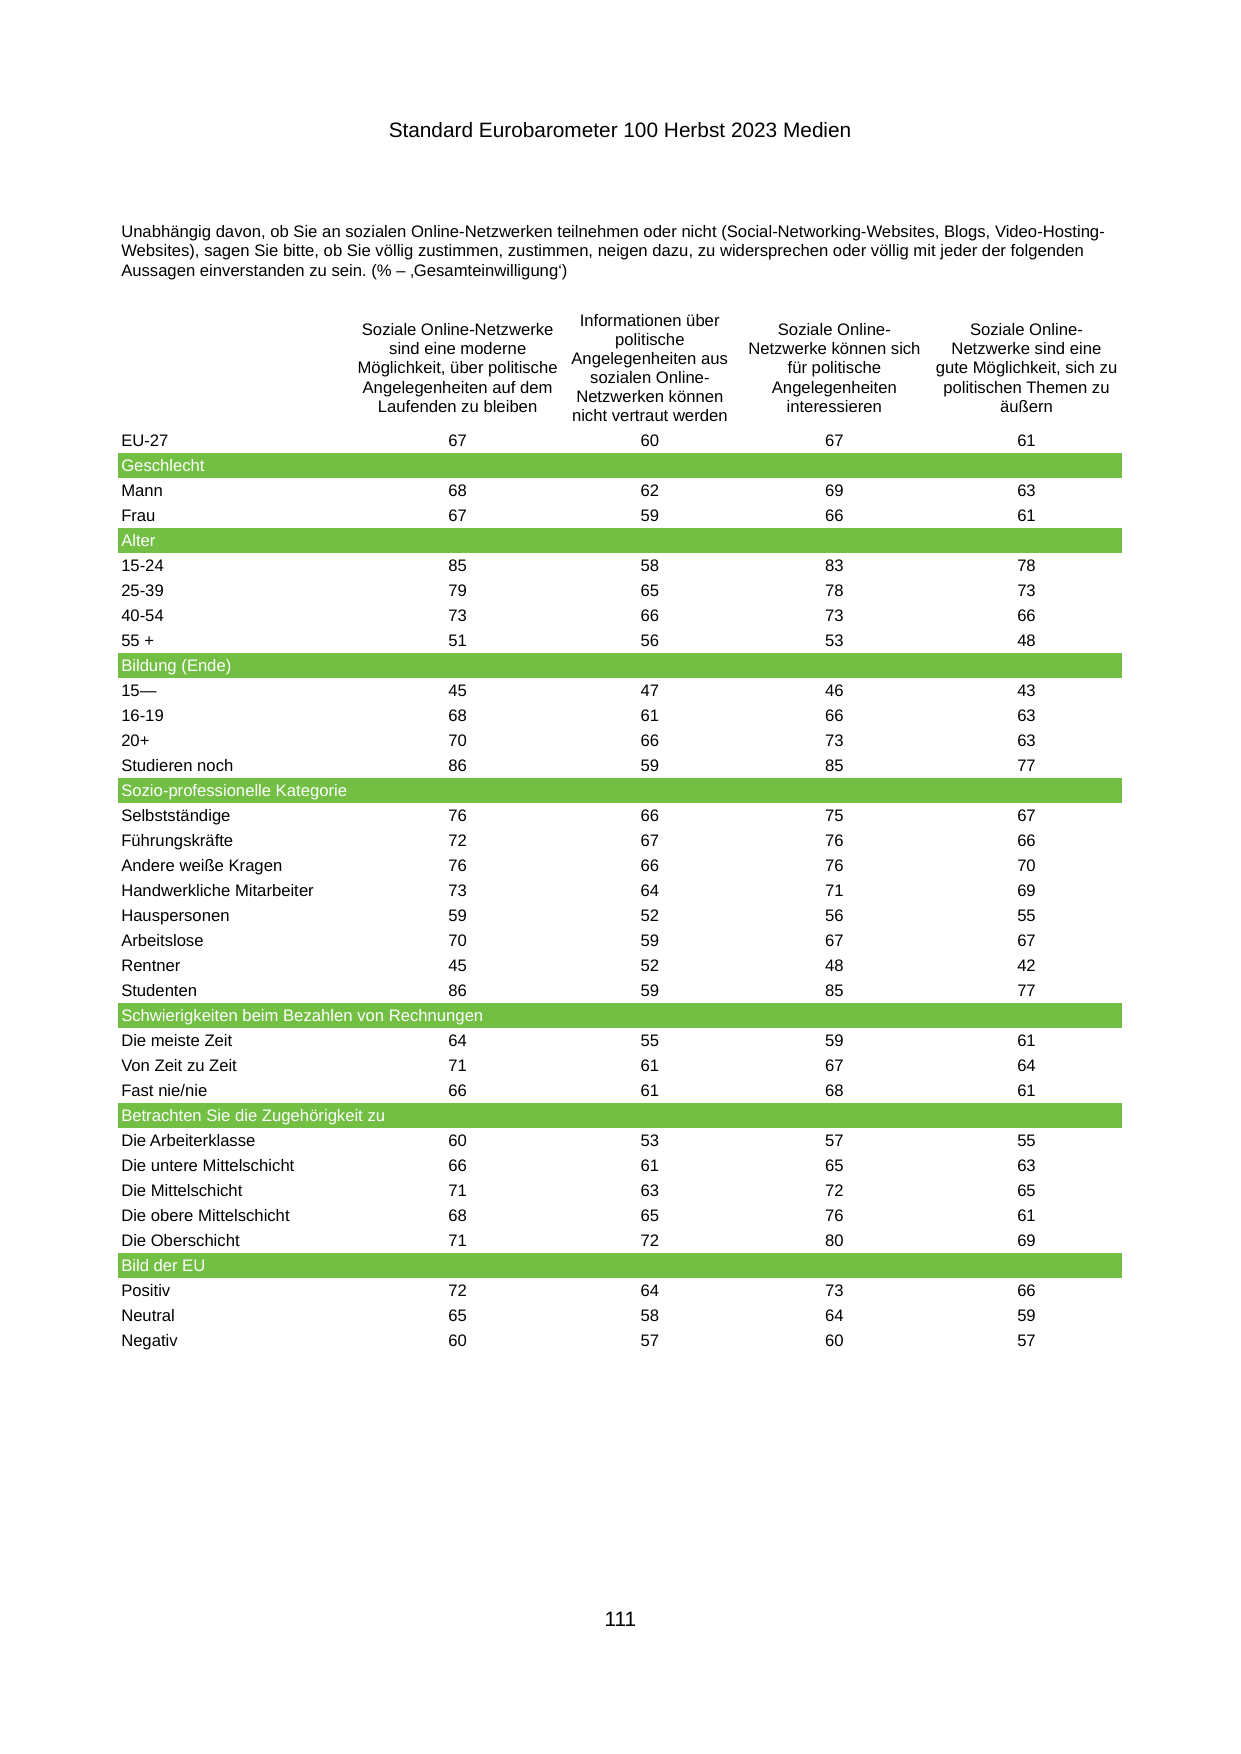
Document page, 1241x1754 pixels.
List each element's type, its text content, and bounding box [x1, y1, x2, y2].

table_cell 85 [738, 753, 930, 778]
table_cell 60 [354, 1328, 561, 1353]
table_cell 72 [354, 828, 561, 853]
table_cell Sozio-professionelle Kategorie [118, 778, 1122, 803]
table_cell 79 [354, 578, 561, 603]
table_cell 64 [354, 1028, 561, 1053]
table_cell Schwierigkeiten beim Bezahlen von Rechnungen [118, 1003, 1122, 1028]
table_cell 67 [561, 828, 738, 853]
table_cell Informationen über politische Angelegenheiten aus sozialen Online-Netzwerken können nicht vertraut werden [561, 308, 738, 428]
table_cell 68 [354, 1203, 561, 1228]
table_cell Mann [118, 478, 354, 503]
table_cell Bildung (Ende) [118, 653, 1122, 678]
table_cell 76 [738, 1203, 930, 1228]
table_cell 86 [354, 978, 561, 1003]
table_cell 77 [930, 753, 1122, 778]
table_cell Alter [118, 528, 1122, 553]
table_cell 55 + [118, 628, 354, 653]
table_cell 71 [354, 1178, 561, 1203]
table_cell 70 [354, 928, 561, 953]
table_cell 85 [738, 978, 930, 1003]
table_cell 55 [930, 1128, 1122, 1153]
table_cell 86 [354, 753, 561, 778]
table_cell Bild der EU [118, 1253, 1122, 1278]
table_cell 45 [354, 953, 561, 978]
table_cell 67 [738, 928, 930, 953]
table_cell [118, 283, 354, 307]
table_cell 69 [738, 478, 930, 503]
table_cell Geschlecht [118, 453, 1122, 478]
table_cell 67 [738, 1053, 930, 1078]
table_cell 70 [354, 728, 561, 753]
table_cell 76 [738, 828, 930, 853]
table_cell 65 [930, 1178, 1122, 1203]
table_cell 67 [930, 803, 1122, 828]
table_cell Die Arbeiterklasse [118, 1128, 354, 1153]
table_cell 72 [738, 1178, 930, 1203]
table_cell 61 [930, 1203, 1122, 1228]
table_cell 61 [561, 1153, 738, 1178]
table_cell 73 [930, 578, 1122, 603]
table_cell 53 [738, 628, 930, 653]
table_cell 61 [930, 1078, 1122, 1103]
table_cell 48 [738, 953, 930, 978]
table_cell 65 [738, 1153, 930, 1178]
table_cell 56 [561, 628, 738, 653]
table_cell 71 [354, 1228, 561, 1253]
table_cell Handwerkliche Mitarbeiter [118, 878, 354, 903]
table_cell Andere weiße Kragen [118, 853, 354, 878]
table_cell [738, 283, 930, 307]
table_cell 66 [561, 853, 738, 878]
table_cell Neutral [118, 1303, 354, 1328]
table_cell 83 [738, 553, 930, 578]
table_cell 20+ [118, 728, 354, 753]
table_cell 51 [354, 628, 561, 653]
table_cell Die meiste Zeit [118, 1028, 354, 1053]
table_cell 67 [354, 503, 561, 528]
table_cell Von Zeit zu Zeit [118, 1053, 354, 1078]
table_cell Selbstständige [118, 803, 354, 828]
table_cell 67 [354, 428, 561, 453]
table_cell 61 [930, 503, 1122, 528]
table_cell 68 [354, 703, 561, 728]
table_cell 78 [738, 578, 930, 603]
table_cell 61 [930, 1028, 1122, 1053]
table_cell 68 [738, 1078, 930, 1103]
table_cell 59 [738, 1028, 930, 1053]
table_cell 73 [354, 878, 561, 903]
table_cell 76 [354, 803, 561, 828]
table_cell 58 [561, 1303, 738, 1328]
table_cell Studenten [118, 978, 354, 1003]
table_cell 67 [738, 428, 930, 453]
table_header Unabhängig davon, ob Sie an sozialen Online-Netzwerken teilnehmen oder nicht (Social-Networking-Websites, Blogs, Video-Hosting-Websites), sagen Sie bitte, ob Sie völlig zustimmen, zustimmen, neigen dazu, zu widersprechen oder völlig mit jeder der folgenden Aussagen einverstanden zu sein. (% – ‚Gesamteinwilligung‘) [118, 219, 1122, 282]
table_cell Die obere Mittelschicht [118, 1203, 354, 1228]
table_cell 64 [930, 1053, 1122, 1078]
table_cell 63 [930, 728, 1122, 753]
table_cell Die untere Mittelschicht [118, 1153, 354, 1178]
table_cell 61 [930, 428, 1122, 453]
table_cell 60 [561, 428, 738, 453]
table_cell 59 [354, 903, 561, 928]
table_cell 64 [738, 1303, 930, 1328]
table_cell 66 [354, 1153, 561, 1178]
table_cell Rentner [118, 953, 354, 978]
table_cell 61 [561, 1078, 738, 1103]
table_cell 72 [561, 1228, 738, 1253]
table_cell Fast nie/nie [118, 1078, 354, 1103]
table_cell 65 [561, 578, 738, 603]
table_cell 63 [930, 478, 1122, 503]
table_cell 61 [561, 703, 738, 728]
table_cell 59 [561, 978, 738, 1003]
table_cell 52 [561, 953, 738, 978]
table_cell 45 [354, 678, 561, 703]
table_cell 55 [561, 1028, 738, 1053]
table_cell Führungskräfte [118, 828, 354, 853]
table_cell 60 [354, 1128, 561, 1153]
table_cell 66 [354, 1078, 561, 1103]
table_cell 15-24 [118, 553, 354, 578]
table_cell 65 [354, 1303, 561, 1328]
table_cell 63 [930, 703, 1122, 728]
table_cell 64 [561, 1278, 738, 1303]
table_cell Frau [118, 503, 354, 528]
table_cell Die Mittelschicht [118, 1178, 354, 1203]
table_cell 59 [561, 753, 738, 778]
table_cell 55 [930, 903, 1122, 928]
table_cell [930, 283, 1122, 307]
table_cell 59 [561, 503, 738, 528]
table_cell 15— [118, 678, 354, 703]
table_cell Studieren noch [118, 753, 354, 778]
table_cell 46 [738, 678, 930, 703]
table_cell 63 [561, 1178, 738, 1203]
table_cell 62 [561, 478, 738, 503]
table_cell 53 [561, 1128, 738, 1153]
table_cell 59 [561, 928, 738, 953]
table_cell 40-54 [118, 603, 354, 628]
table_cell Soziale Online-Netzwerke sind eine gute Möglichkeit, sich zu politischen Themen zu äußern [930, 308, 1122, 428]
table_cell 66 [738, 703, 930, 728]
table_cell Die Oberschicht [118, 1228, 354, 1253]
table_cell 66 [738, 503, 930, 528]
table_cell 73 [738, 1278, 930, 1303]
table_cell 69 [930, 1228, 1122, 1253]
table_cell 60 [738, 1328, 930, 1353]
table_cell 69 [930, 878, 1122, 903]
table_cell 76 [738, 853, 930, 878]
table_cell 71 [738, 878, 930, 903]
table_cell 66 [930, 603, 1122, 628]
table_cell Betrachten Sie die Zugehörigkeit zu [118, 1103, 1122, 1128]
table_cell 66 [561, 803, 738, 828]
table_cell 78 [930, 553, 1122, 578]
table_cell 66 [930, 828, 1122, 853]
table_cell 59 [930, 1303, 1122, 1328]
table_cell Arbeitslose [118, 928, 354, 953]
table_cell 71 [354, 1053, 561, 1078]
table_cell Positiv [118, 1278, 354, 1303]
table_cell 43 [930, 678, 1122, 703]
table_cell 77 [930, 978, 1122, 1003]
table_cell 48 [930, 628, 1122, 653]
table_cell 64 [561, 878, 738, 903]
table_cell 57 [738, 1128, 930, 1153]
table_cell 66 [561, 603, 738, 628]
table_cell 80 [738, 1228, 930, 1253]
table_cell 73 [738, 603, 930, 628]
table_cell 66 [561, 728, 738, 753]
table_cell Soziale Online-Netzwerke sind eine moderne Möglichkeit, über politische Angelegenheiten auf dem Laufenden zu bleiben [354, 308, 561, 428]
table_cell 66 [930, 1278, 1122, 1303]
table_cell 85 [354, 553, 561, 578]
table_cell 67 [930, 928, 1122, 953]
table_cell 25-39 [118, 578, 354, 603]
table_cell 70 [930, 853, 1122, 878]
table_cell 61 [561, 1053, 738, 1078]
table_cell 73 [354, 603, 561, 628]
table_cell 56 [738, 903, 930, 928]
table_cell Soziale Online-Netzwerke können sich für politische Angelegenheiten interessieren [738, 308, 930, 428]
table_cell [561, 283, 738, 307]
table_cell 58 [561, 553, 738, 578]
table_cell EU-27 [118, 428, 354, 453]
table_cell Hauspersonen [118, 903, 354, 928]
table_cell 76 [354, 853, 561, 878]
table_cell 47 [561, 678, 738, 703]
table_cell 63 [930, 1153, 1122, 1178]
table_cell [354, 283, 561, 307]
table_cell [118, 308, 354, 428]
table_cell 65 [561, 1203, 738, 1228]
table_cell 57 [561, 1328, 738, 1353]
table_cell 42 [930, 953, 1122, 978]
table_cell 75 [738, 803, 930, 828]
table_cell 57 [930, 1328, 1122, 1353]
table_cell 16-19 [118, 703, 354, 728]
table_cell 52 [561, 903, 738, 928]
table_cell 72 [354, 1278, 561, 1303]
table_cell Negativ [118, 1328, 354, 1353]
table_cell 73 [738, 728, 930, 753]
table_cell 68 [354, 478, 561, 503]
